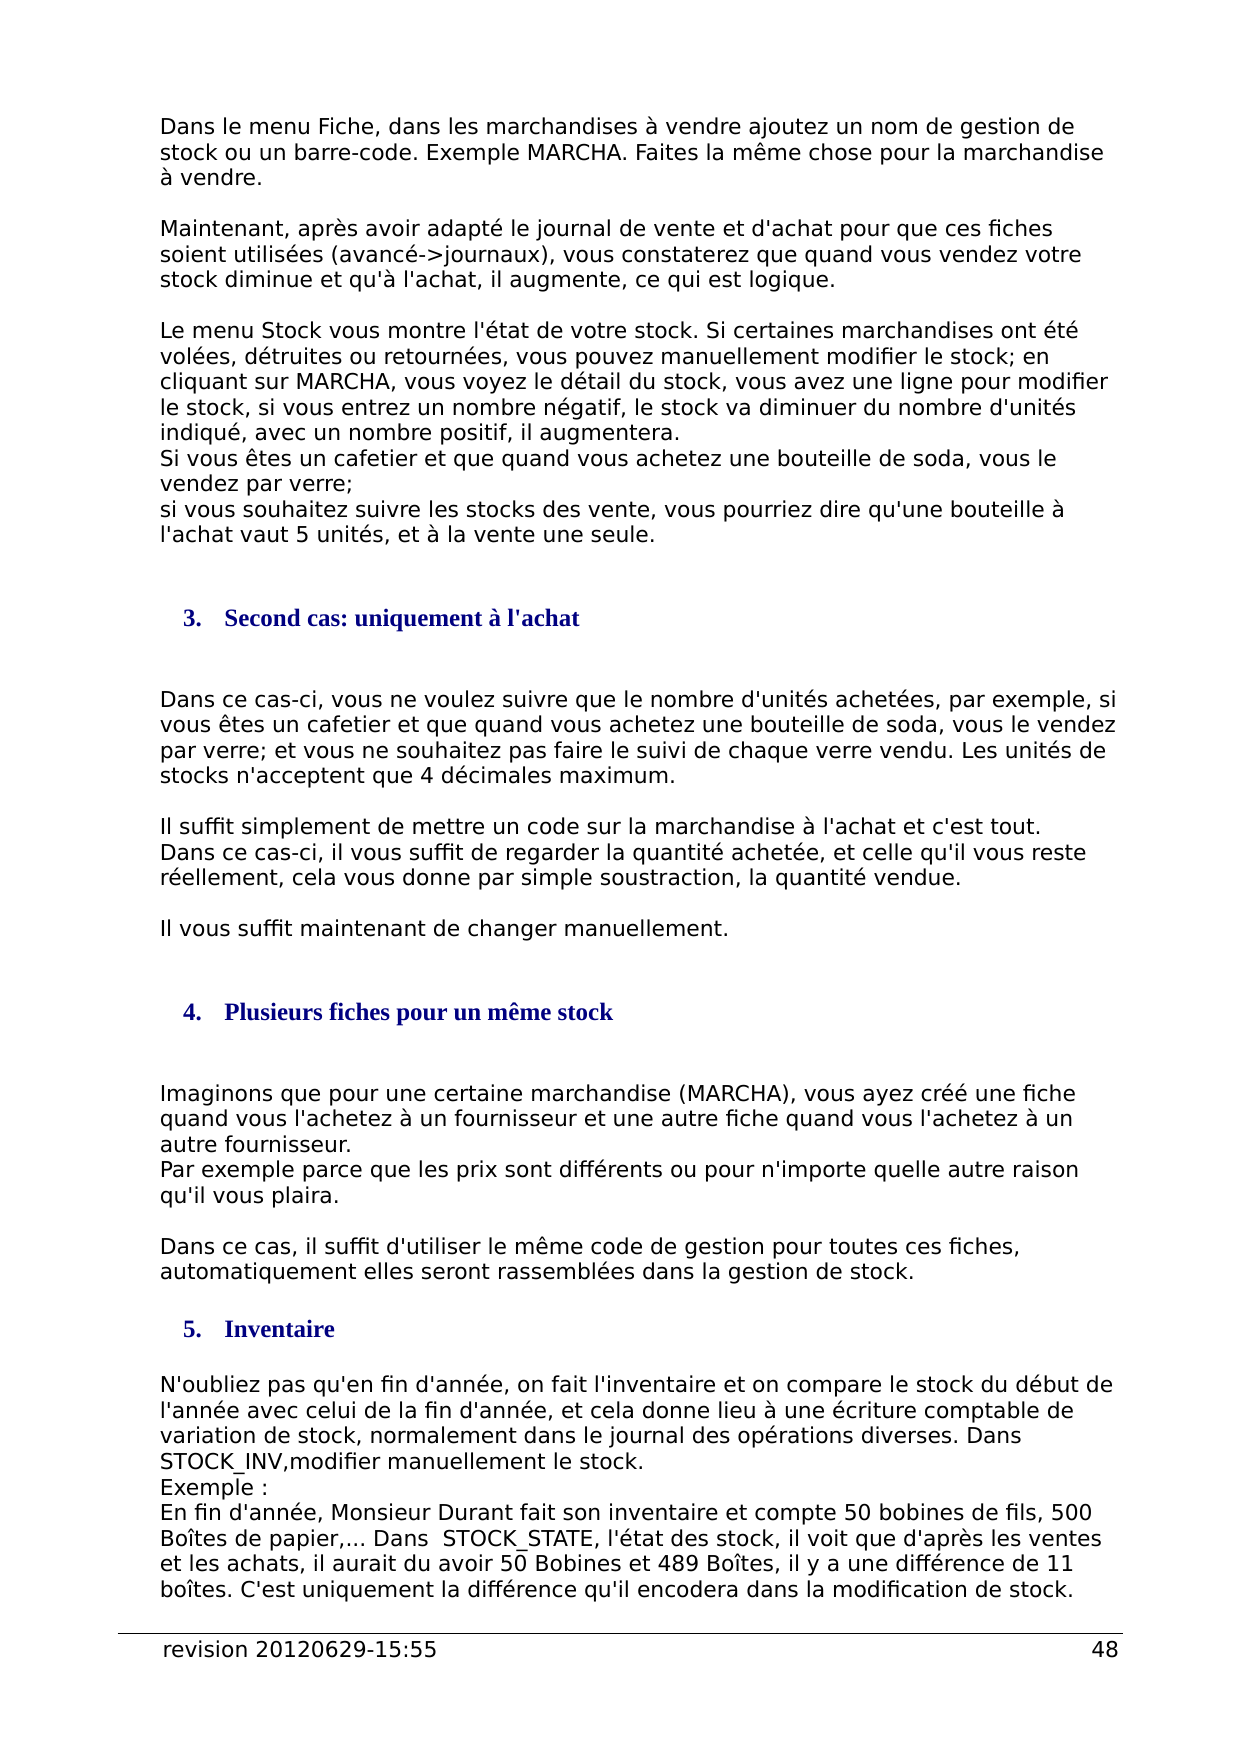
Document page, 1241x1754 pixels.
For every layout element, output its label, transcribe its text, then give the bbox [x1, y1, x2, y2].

text Exemple : [159, 1474, 1123, 1500]
text Dans ce cas, il suffit d'utiliser le même code de gestion pour toutes ces fiches, automatiquement elles seront rassemblées dans la gestion de stock. [159, 1234, 1123, 1285]
text Par exemple parce que les prix sont différents ou pour n'importe quelle autre raison qu'il vous plaira. [159, 1157, 1123, 1208]
subtitle Plusieurs fiches pour un même stock [177, 997, 1123, 1026]
text Dans le menu Fiche, dans les marchandises à vendre ajoutez un nom de gestion de stock ou un barre-code. Exemple MARCHA. Faites la même chose pour la marchandise à vendre. [159, 114, 1123, 191]
text N'oubliez pas qu'en fin d'année, on fait l'inventaire et on compare le stock du début de l'année avec celui de la fin d'année, et cela donne lieu à une écriture comptable de variation de stock, normalement dans le journal des opérations diverses. Dans STOCK_INV,modifier manuellement le stock. [159, 1372, 1123, 1474]
text Dans ce cas-ci, vous ne voulez suivre que le nombre d'unités achetées, par exemple, si vous êtes un cafetier et que quand vous achetez une bouteille de soda, vous le vendez par verre; et vous ne souhaitez pas faire le suivi de chaque verre vendu. Les unités de stocks n'acceptent que 4 décimales maximum. [159, 687, 1123, 789]
text si vous souhaitez suivre les stocks des vente, vous pourriez dire qu'une bouteille à l'achat vaut 5 unités, et à la vente une seule. [159, 497, 1123, 548]
text Maintenant, après avoir adapté le journal de vente et d'achat pour que ces fiches soient utilisées (avancé->journaux), vous constaterez que quand vous vendez votre stock diminue et qu'à l'achat, il augmente, ce qui est logique. [159, 216, 1123, 293]
text Il suffit simplement de mettre un code sur la marchandise à l'achat et c'est tout. [159, 814, 1123, 840]
text Dans ce cas-ci, il vous suffit de regarder la quantité achetée, et celle qu'il vous reste réellement, cela vous donne par simple soustraction, la quantité vendue. [159, 840, 1123, 891]
subtitle Second cas: uniquement à l'achat [177, 603, 1123, 632]
text Si vous êtes un cafetier et que quand vous achetez une bouteille de soda, vous le vendez par verre; [159, 446, 1123, 497]
text Imaginons que pour une certaine marchandise (MARCHA), vous ayez créé une fiche quand vous l'achetez à un fournisseur et une autre fiche quand vous l'achetez à un autre fournisseur. [159, 1081, 1123, 1157]
text Le menu Stock vous montre l'état de votre stock. Si certaines marchandises ont été volées, détruites ou retournées, vous pouvez manuellement modifier le stock; en cliquant sur MARCHA, vous voyez le détail du stock, vous avez une ligne pour modifier le stock, si vous entrez un nombre négatif, le stock va diminuer du nombre d'unités indiqué, avec un nombre positif, il augmentera. [159, 318, 1123, 446]
text Il vous suffit maintenant de changer manuellement. [159, 916, 1123, 942]
subtitle Inventaire [177, 1314, 1123, 1343]
text En fin d'année, Monsieur Durant fait son inventaire et compte 50 bobines de fils, 500 Boîtes de papier,... Dans STOCK_STATE, l'état des stock, il voit que d'après les ventes et les achats, il aurait du avoir 50 Bobines et 489 Boîtes, il y a une différence de 11 boîtes. C'est uniquement la différence qu'il encodera dans la modification de stock. [159, 1500, 1123, 1602]
